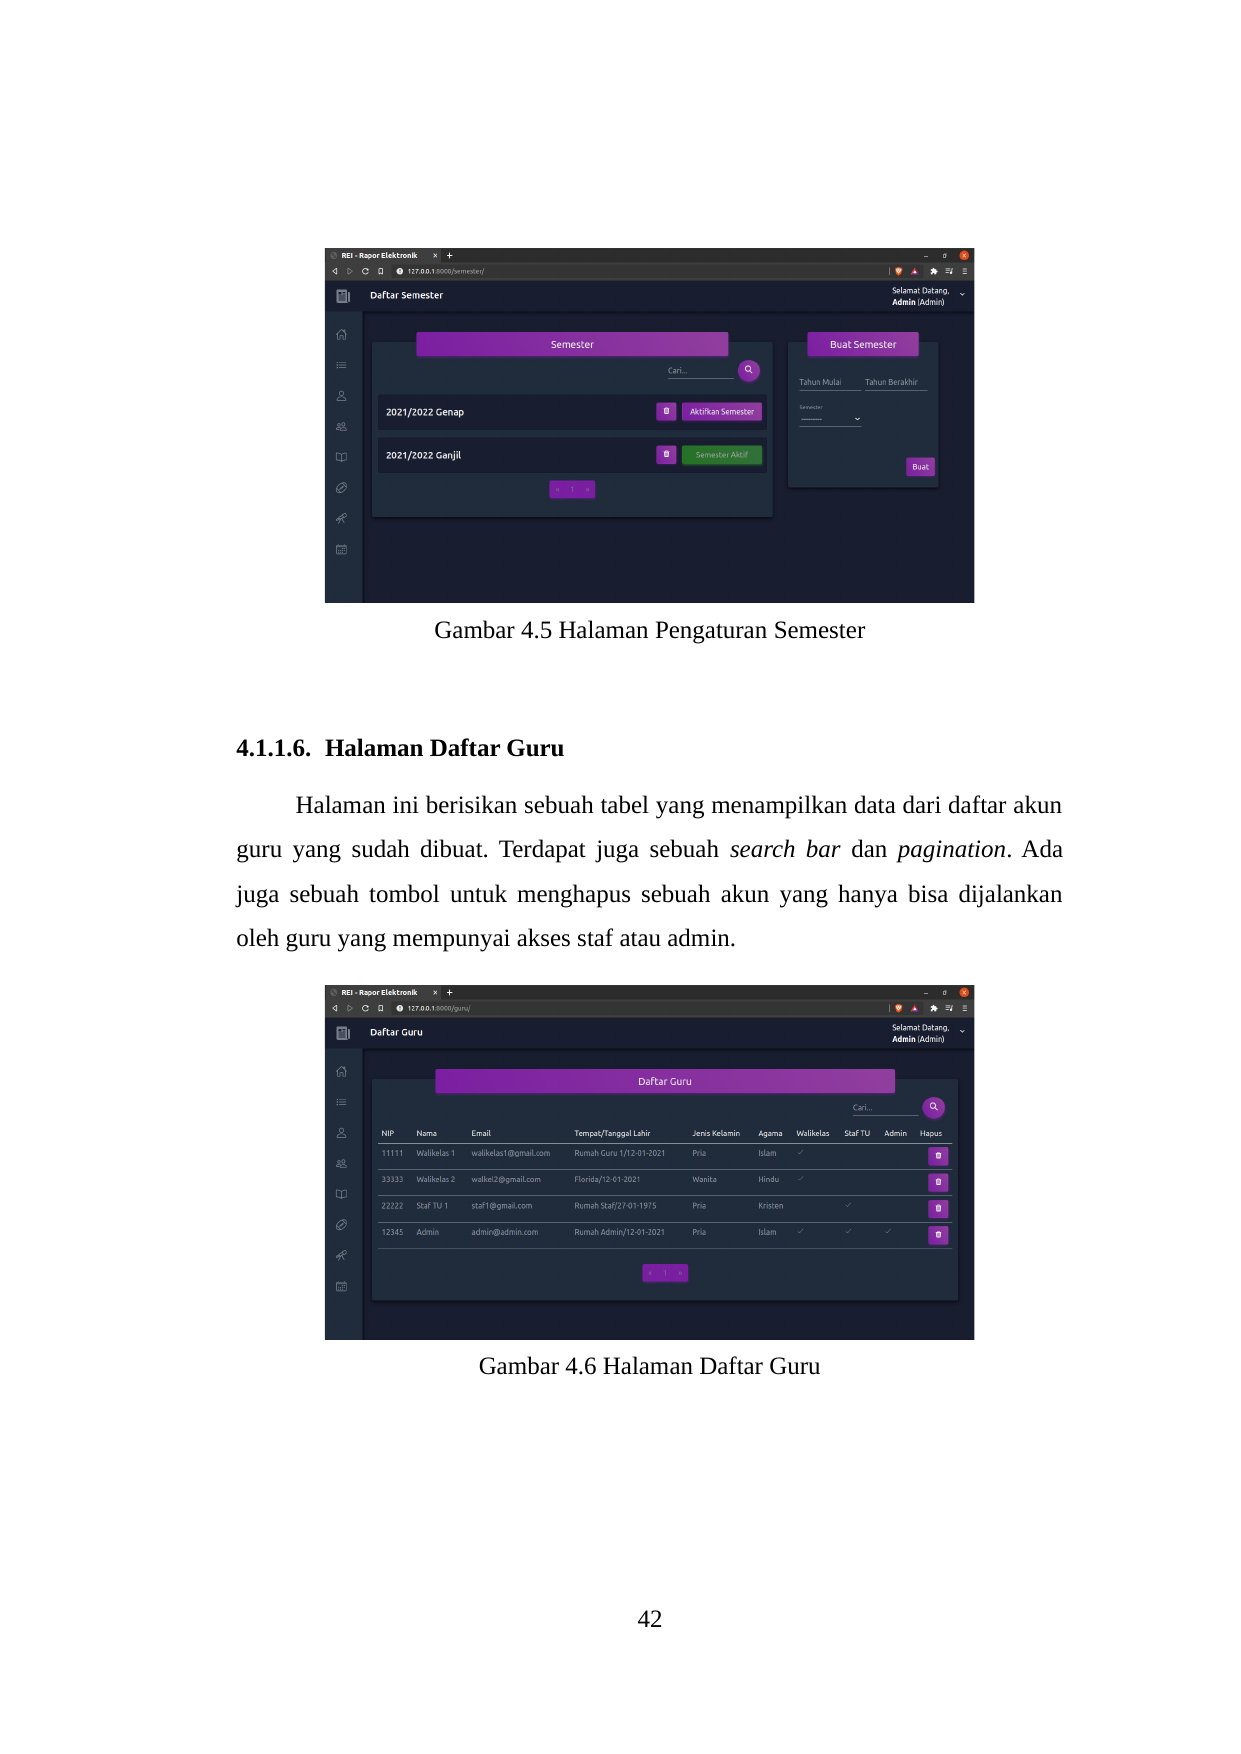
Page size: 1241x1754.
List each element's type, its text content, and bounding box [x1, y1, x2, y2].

text Halaman ini berisikan sebuah tabel yang menampilkan data dari daftar akun guru yang sudah dibuat. Terdapat juga sebuah search bar dan pagination. Ada juga sebuah tombol untuk menghapus sebuah akun yang hanya bisa dijalankan oleh guru yang mempunyai akses staf atau admin. [236, 778, 1063, 955]
picture [324, 248, 975, 603]
text Gambar 4.6 Halaman Daftar Guru [325, 1340, 974, 1383]
text Gambar 4.5 Halaman Pengaturan Semester [325, 603, 974, 647]
picture [324, 985, 975, 1340]
subtitle Halaman Daftar Guru [236, 721, 1063, 766]
